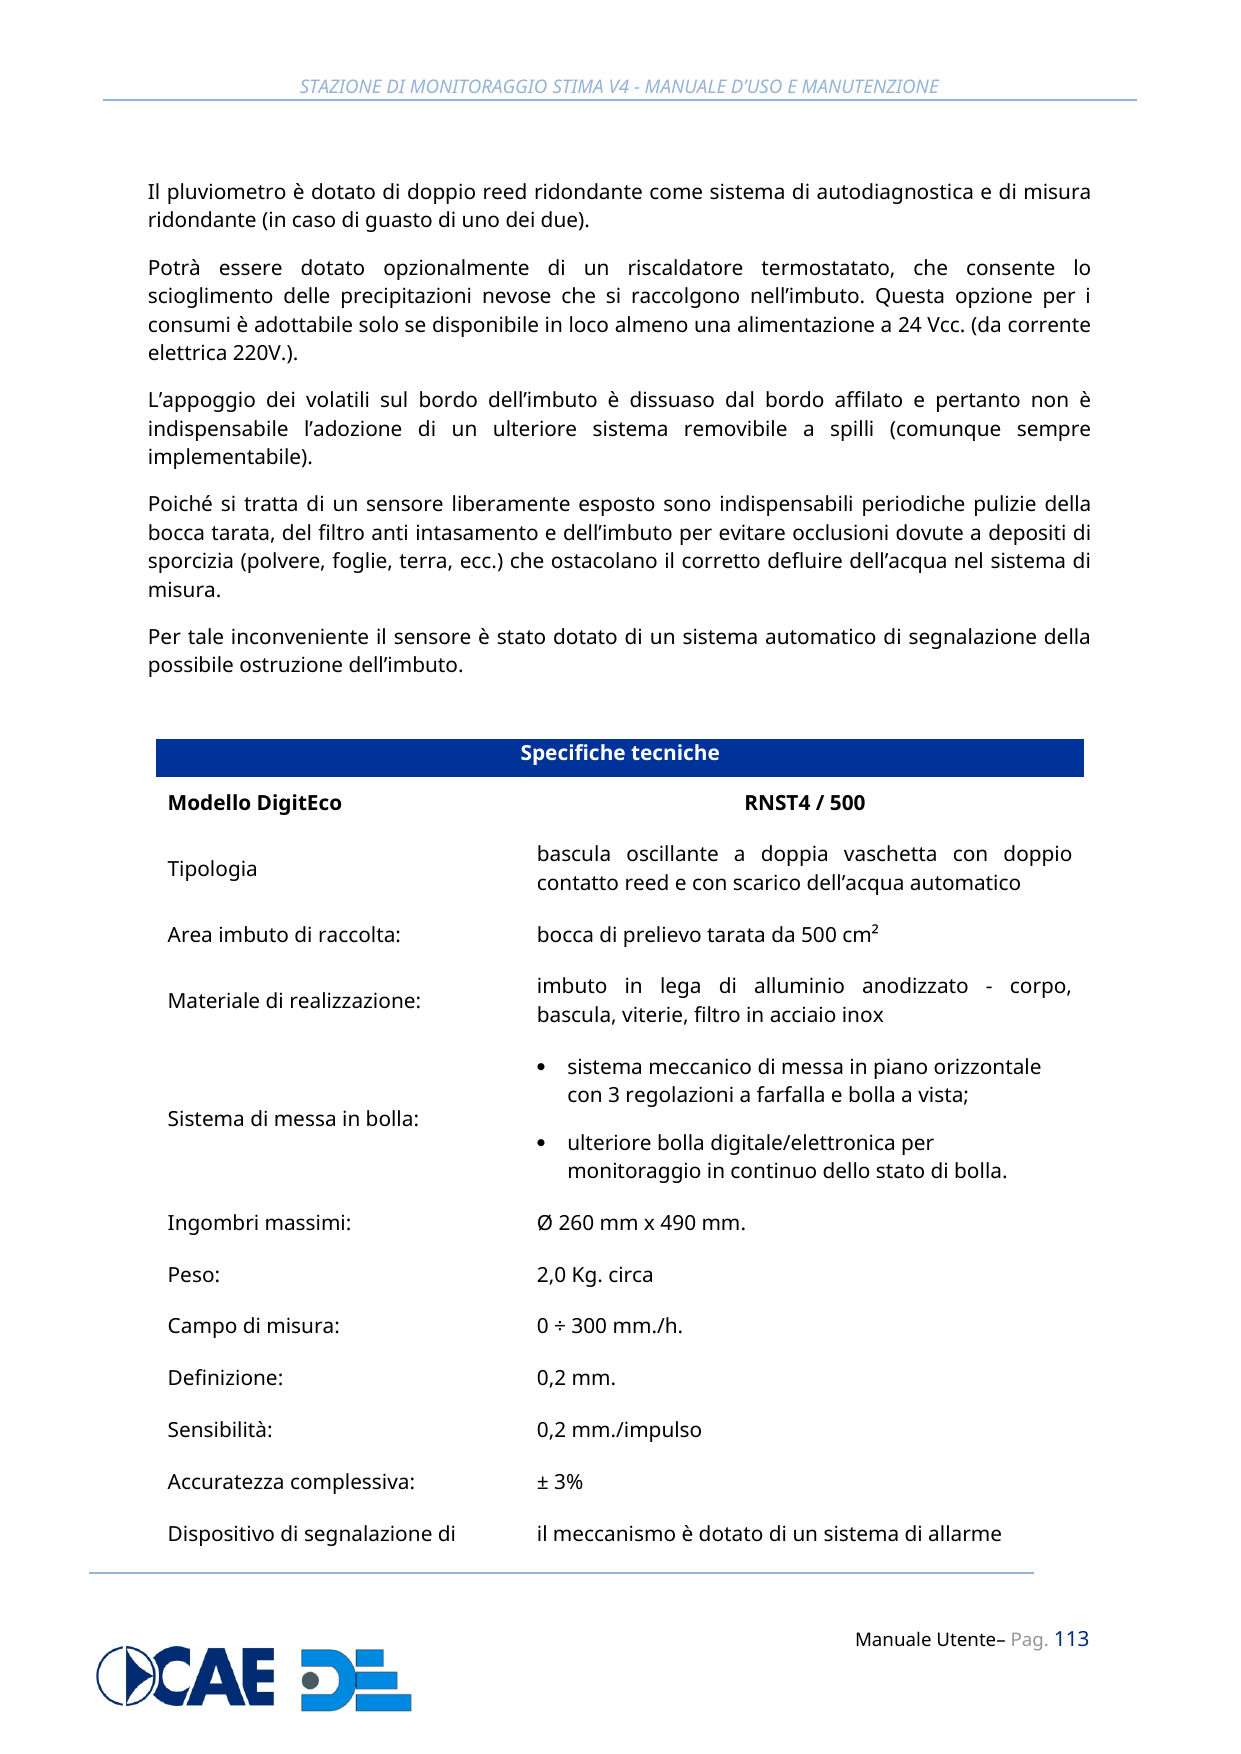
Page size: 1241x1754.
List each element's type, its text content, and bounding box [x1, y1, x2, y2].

table_cell 0,2 mm. [528, 1357, 1084, 1404]
table_cell 0 ÷ 300 mm./h. [528, 1306, 1084, 1353]
table_cell Campo di misura: [156, 1306, 523, 1353]
table_cell sistema meccanico di messa in piano orizzontale con 3 regolazioni a farfalla e bolla a vista; ulteriore bolla digitale/elettronica per monitoraggio in continuo dello stato di bolla. [528, 1046, 1084, 1197]
table_cell Modello DigitEco [156, 781, 523, 828]
table_cell imbuto in lega di alluminio anodizzato - corpo, bascula, viterie, filtro in acciaio inox [528, 966, 1084, 1041]
text Potrà essere dotato opzionalmente di un riscaldatore termostatato, che consente lo scioglimento delle precipitazioni nevose che si raccolgono nell’imbuto. Questa opzione per i consumi è adottabile solo se disponibile in loco almeno una alimentazione a 24 Vcc. (da corrente elettrica 220V.). [148, 253, 1092, 367]
text L’appoggio dei volatili sul bordo dell’imbuto è dissuaso dal bordo affilato e pertanto non è indispensabile l’adozione di un ulteriore sistema removibile a spilli (comunque sempre implementabile). [148, 385, 1092, 471]
table_cell Area imbuto di raccolta: [156, 914, 523, 961]
table_cell Ingombri massimi: [156, 1202, 523, 1249]
table_cell Sistema di messa in bolla: [156, 1046, 523, 1197]
text Il pluviometro è dotato di doppio reed ridondante come sistema di autodiagnostica e di misura ridondante (in caso di guasto di uno dei due). [148, 177, 1092, 234]
table_cell Definizione: [156, 1357, 523, 1404]
table_cell RNST4 / 500 [528, 781, 1084, 828]
table_header Specifiche tecniche [156, 739, 1084, 777]
table_cell 2,0 Kg. circa [528, 1254, 1084, 1301]
table_cell il meccanismo è dotato di un sistema di allarme [528, 1513, 1084, 1548]
table_cell Materiale di realizzazione: [156, 966, 523, 1041]
text Poiché si tratta di un sensore liberamente esposto sono indispensabili periodiche pulizie della bocca tarata, del filtro anti intasamento e dell’imbuto per evitare occlusioni dovute a depositi di sporcizia (polvere, foglie, terra, ecc.) che ostacolano il corretto defluire dell’acqua nel sistema di misura. [148, 489, 1092, 603]
table_cell Sensibilità: [156, 1409, 523, 1456]
table_cell Peso: [156, 1254, 523, 1301]
table_cell 0,2 mm./impulso [528, 1409, 1084, 1456]
text Per tale inconveniente il sensore è stato dotato di un sistema automatico di segnalazione della possibile ostruzione dell’imbuto. [148, 622, 1092, 679]
table_cell Ø 260 mm x 490 mm. [528, 1202, 1084, 1249]
table_cell bocca di prelievo tarata da 500 cm² [528, 914, 1084, 961]
table_cell bascula oscillante a doppia vaschetta con doppio contatto reed e con scarico dell’acqua automatico [528, 833, 1084, 909]
table_cell Accuratezza complessiva: [156, 1461, 523, 1508]
table_cell Dispositivo di segnalazione di [156, 1513, 523, 1548]
table_cell Tipologia [156, 833, 523, 909]
table_cell ± 3% [528, 1461, 1084, 1508]
